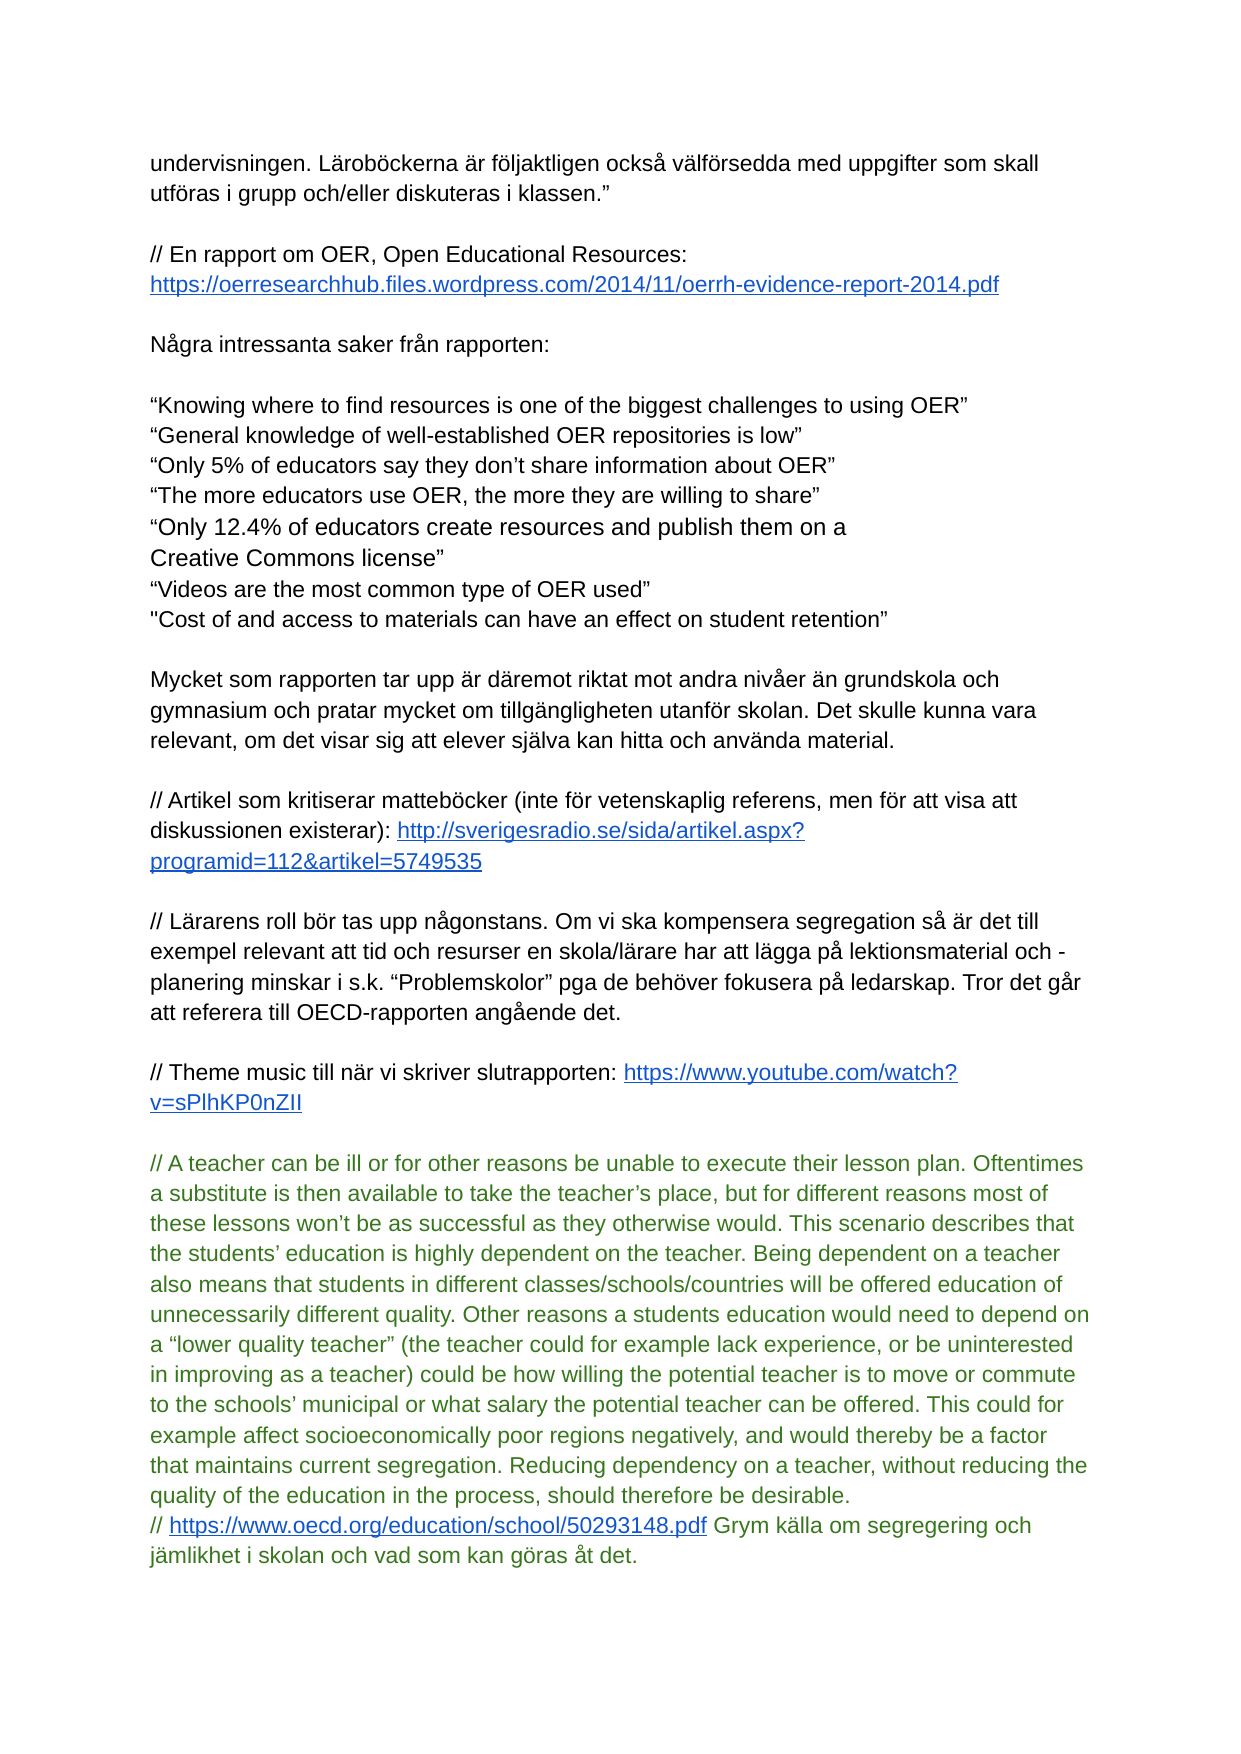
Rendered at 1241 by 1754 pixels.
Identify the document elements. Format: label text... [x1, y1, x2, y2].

text Creative Commons license” [150, 544, 1090, 572]
text “The more educators use OER, the more they are willing to share” [150, 482, 1090, 509]
text “Knowing where to find resources is one of the biggest challenges to using OER” [150, 392, 1090, 418]
text // https://www.oecd.org/education/school/50293148.pdf Grym källa om segregering och jämlikhet i skolan och vad som kan göras åt det. [150, 1512, 1090, 1569]
text “Only 12.4% of educators create resources and publish them on a [150, 512, 1090, 540]
text undervisningen. Läroböckerna är följaktligen också välförsedda med uppgifter som skall utföras i grupp och/eller diskuteras i klassen.” [150, 150, 1090, 207]
text “Videos are the most common type of OER used” [150, 576, 1090, 602]
text “General knowledge of well-established OER repositories is low” [150, 422, 1090, 448]
text // En rapport om OER, Open Educational Resources: https://oerresearchhub.files.wordpress.com/2014/11/oerrh-evidence-report-2014.pdf [150, 241, 1090, 297]
text Mycket som rapporten tar upp är däremot riktat mot andra nivåer än grundskola och gymnasium och pratar mycket om tillgängligheten utanför skolan. Det skulle kunna vara relevant, om det visar sig att elever själva kan hitta och använda material. [150, 666, 1090, 753]
text “Only 5% of educators say they don’t share information about OER” [150, 452, 1090, 478]
text // Lärarens roll bör tas upp någonstans. Om vi ska kompensera segregation så är det till exempel relevant att tid och resurser en skola/lärare har att lägga på lektionsmaterial och -planering minskar i s.k. “Problemskolor” pga de behöver fokusera på ledarskap. Tror det går att referera till OECD-rapporten angående det. [150, 908, 1090, 1025]
text // Theme music till när vi skriver slutrapporten: https://www.youtube.com/watch?v=sPlhKP0nZII [150, 1059, 1090, 1116]
text // A teacher can be ill or for other reasons be unable to execute their lesson plan. Oftentimes a substitute is then available to take the teacher’s place, but for different reasons most of these lessons won’t be as successful as they otherwise would. This scenario describes that the students’ education is highly dependent on the teacher. Being dependent on a teacher also means that students in different classes/schools/countries will be offered education of unnecessarily different quality. Other reasons a students education would need to depend on a “lower quality teacher” (the teacher could for example lack experience, or be uninterested in improving as a teacher) could be how willing the potential teacher is to move or commute to the schools’ municipal or what salary the potential teacher can be offered. This could for example affect socioeconomically poor regions negatively, and would thereby be a factor that maintains current segregation. Reducing dependency on a teacher, without reducing the quality of the education in the process, should therefore be desirable. [150, 1150, 1090, 1508]
text // Artikel som kritiserar matteböcker (inte för vetenskaplig referens, men för att visa att diskussionen existerar): http://sverigesradio.se/sida/artikel.aspx?programid=112&artikel=5749535 [150, 787, 1090, 874]
text Några intressanta saker från rapporten: [150, 331, 1090, 358]
text "Cost of and access to materials can have an effect on student retention” [150, 606, 1090, 632]
